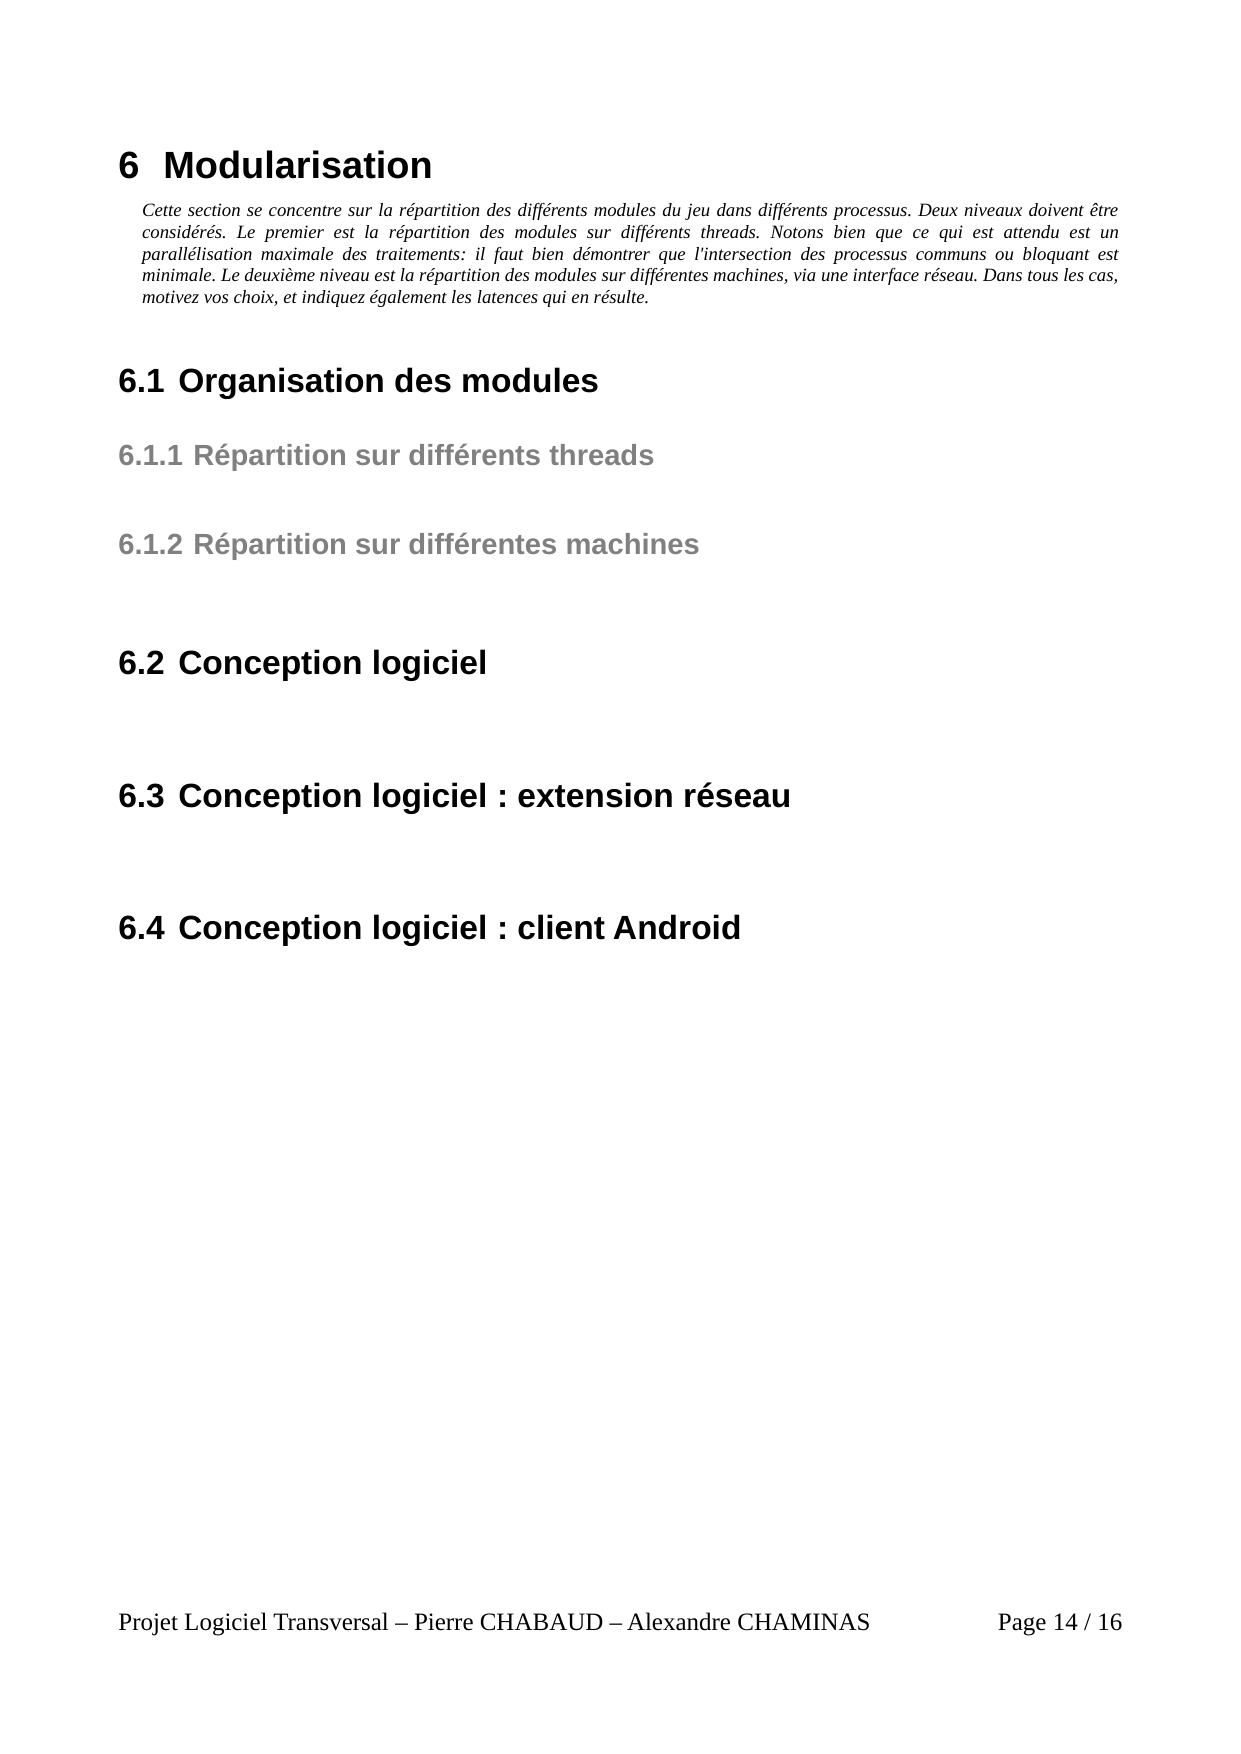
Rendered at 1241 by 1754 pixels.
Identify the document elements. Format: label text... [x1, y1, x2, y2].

subtitle Organisation des modules [118, 361, 1122, 399]
subtitle Répartition sur différents threads [118, 438, 1122, 471]
subtitle Conception logiciel [118, 643, 1122, 682]
subtitle Modularisation [118, 143, 1122, 187]
subtitle Conception logiciel : client Android [118, 908, 1122, 947]
subtitle Conception logiciel : extension réseau [118, 776, 1122, 814]
subtitle Répartition sur différentes machines [118, 527, 1122, 561]
text Cette section se concentre sur la répartition des différents modules du jeu dans différents processus. Deux niveaux doivent être considérés. Le premier est la répartition des modules sur différents threads. Notons bien que ce qui est attendu est un parallélisation maximale des traitements: il faut bien démontrer que l'intersection des processus communs ou bloquant est minimale. Le deuxième niveau est la répartition des modules sur différentes machines, via une interface réseau. Dans tous les cas, motivez vos choix, et indiquez également les latences qui en résulte. [142, 199, 1122, 307]
